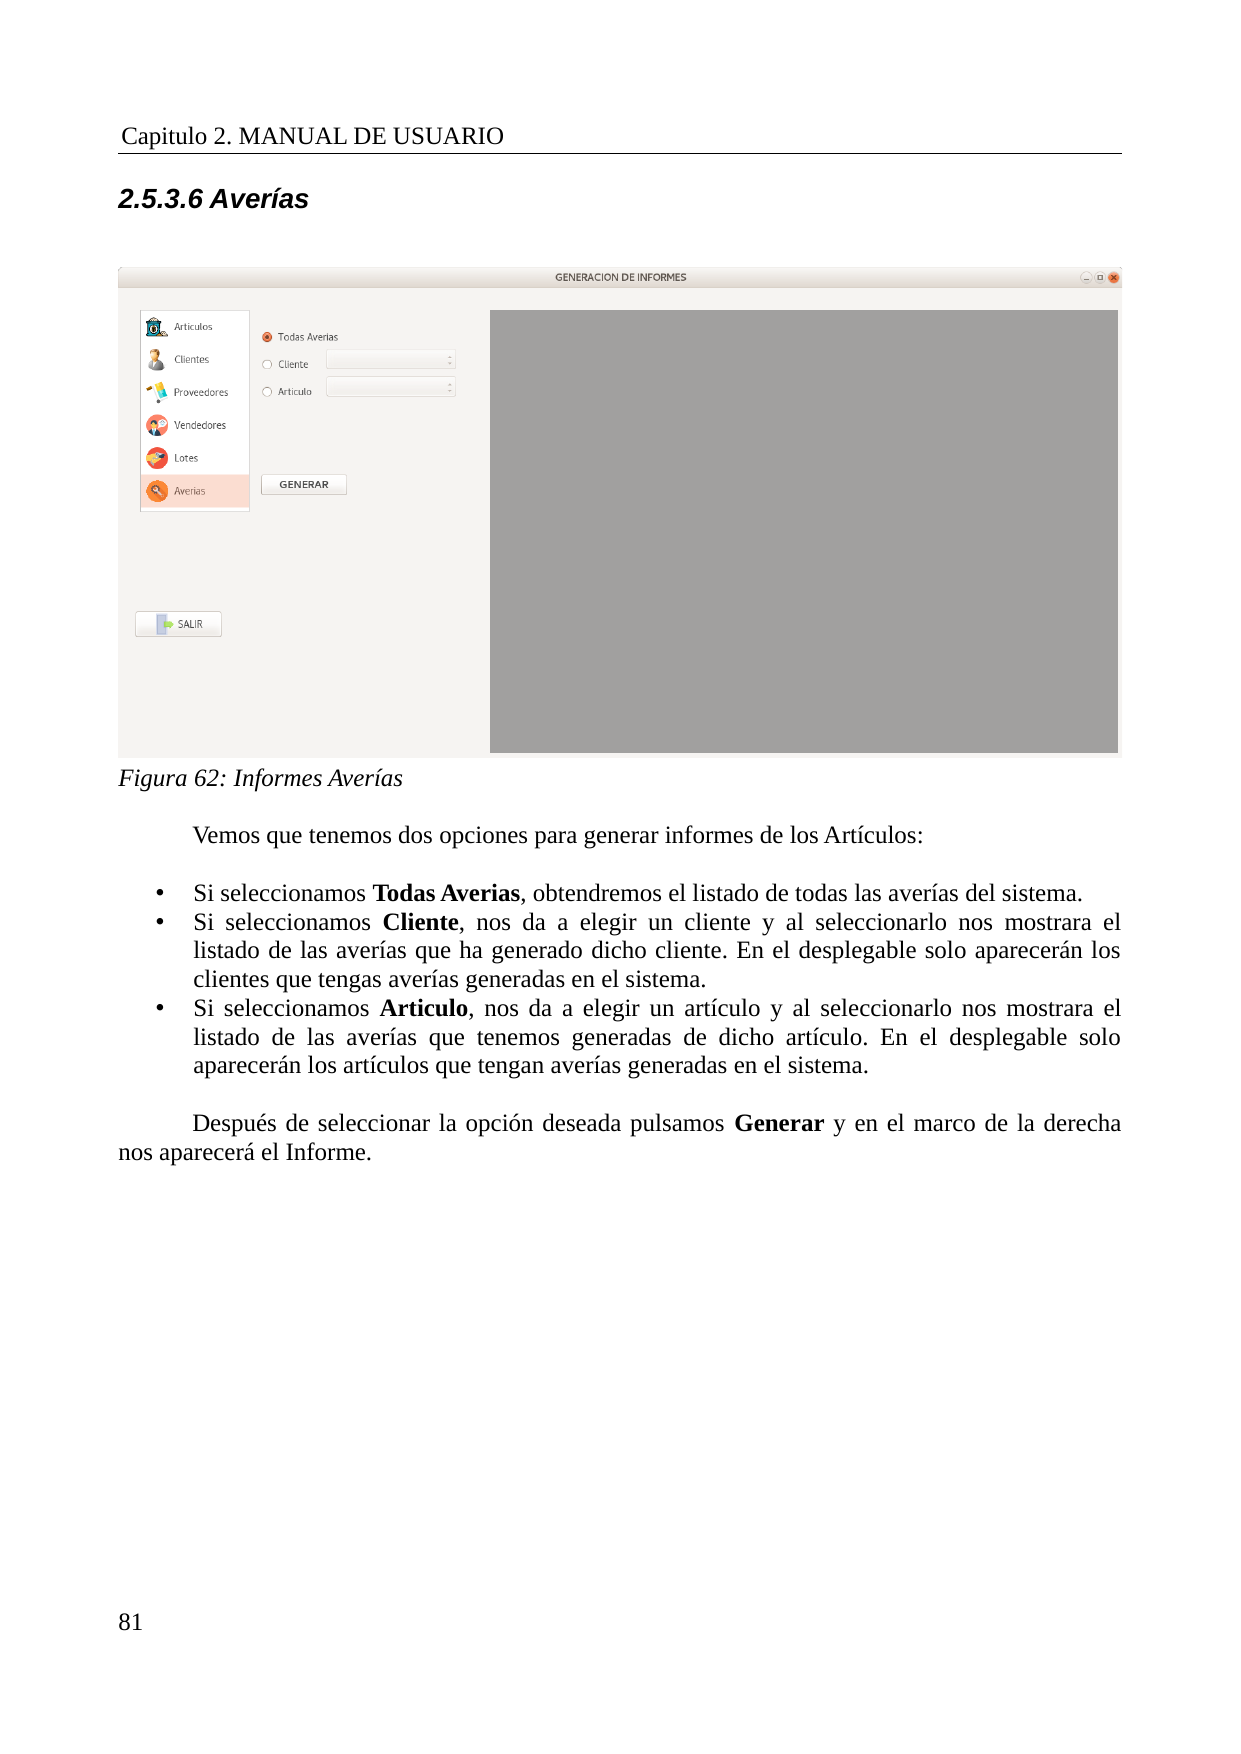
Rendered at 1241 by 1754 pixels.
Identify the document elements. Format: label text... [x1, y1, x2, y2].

text Vemos que tenemos dos opciones para generar informes de los Artículos: [118, 821, 1122, 849]
text Figura 62: Informes Averías [118, 758, 1122, 792]
text Después de seleccionar la opción deseada pulsamos Generar y en el marco de la derecha nos aparecerá el Informe. [118, 1108, 1122, 1166]
list Si seleccionamos Cliente, nos da a elegir un cliente y al seleccionarlo nos mostrara el listado de las averías que ha generado dicho cliente. En el desplegable solo aparecerán los clientes que tengas averías generadas en el sistema. [156, 907, 1122, 993]
subtitle 2.5.3.6 Averías [118, 182, 1122, 214]
list Si seleccionamos Articulo, nos da a elegir un artículo y al seleccionarlo nos mostrara el listado de las averías que tenemos generadas de dicho artículo. En el desplegable solo aparecerán los artículos que tengan averías generadas en el sistema. [156, 993, 1122, 1079]
list Si seleccionamos Todas Averias, obtendremos el listado de todas las averías del sistema. [156, 878, 1122, 907]
picture [118, 267, 1123, 758]
